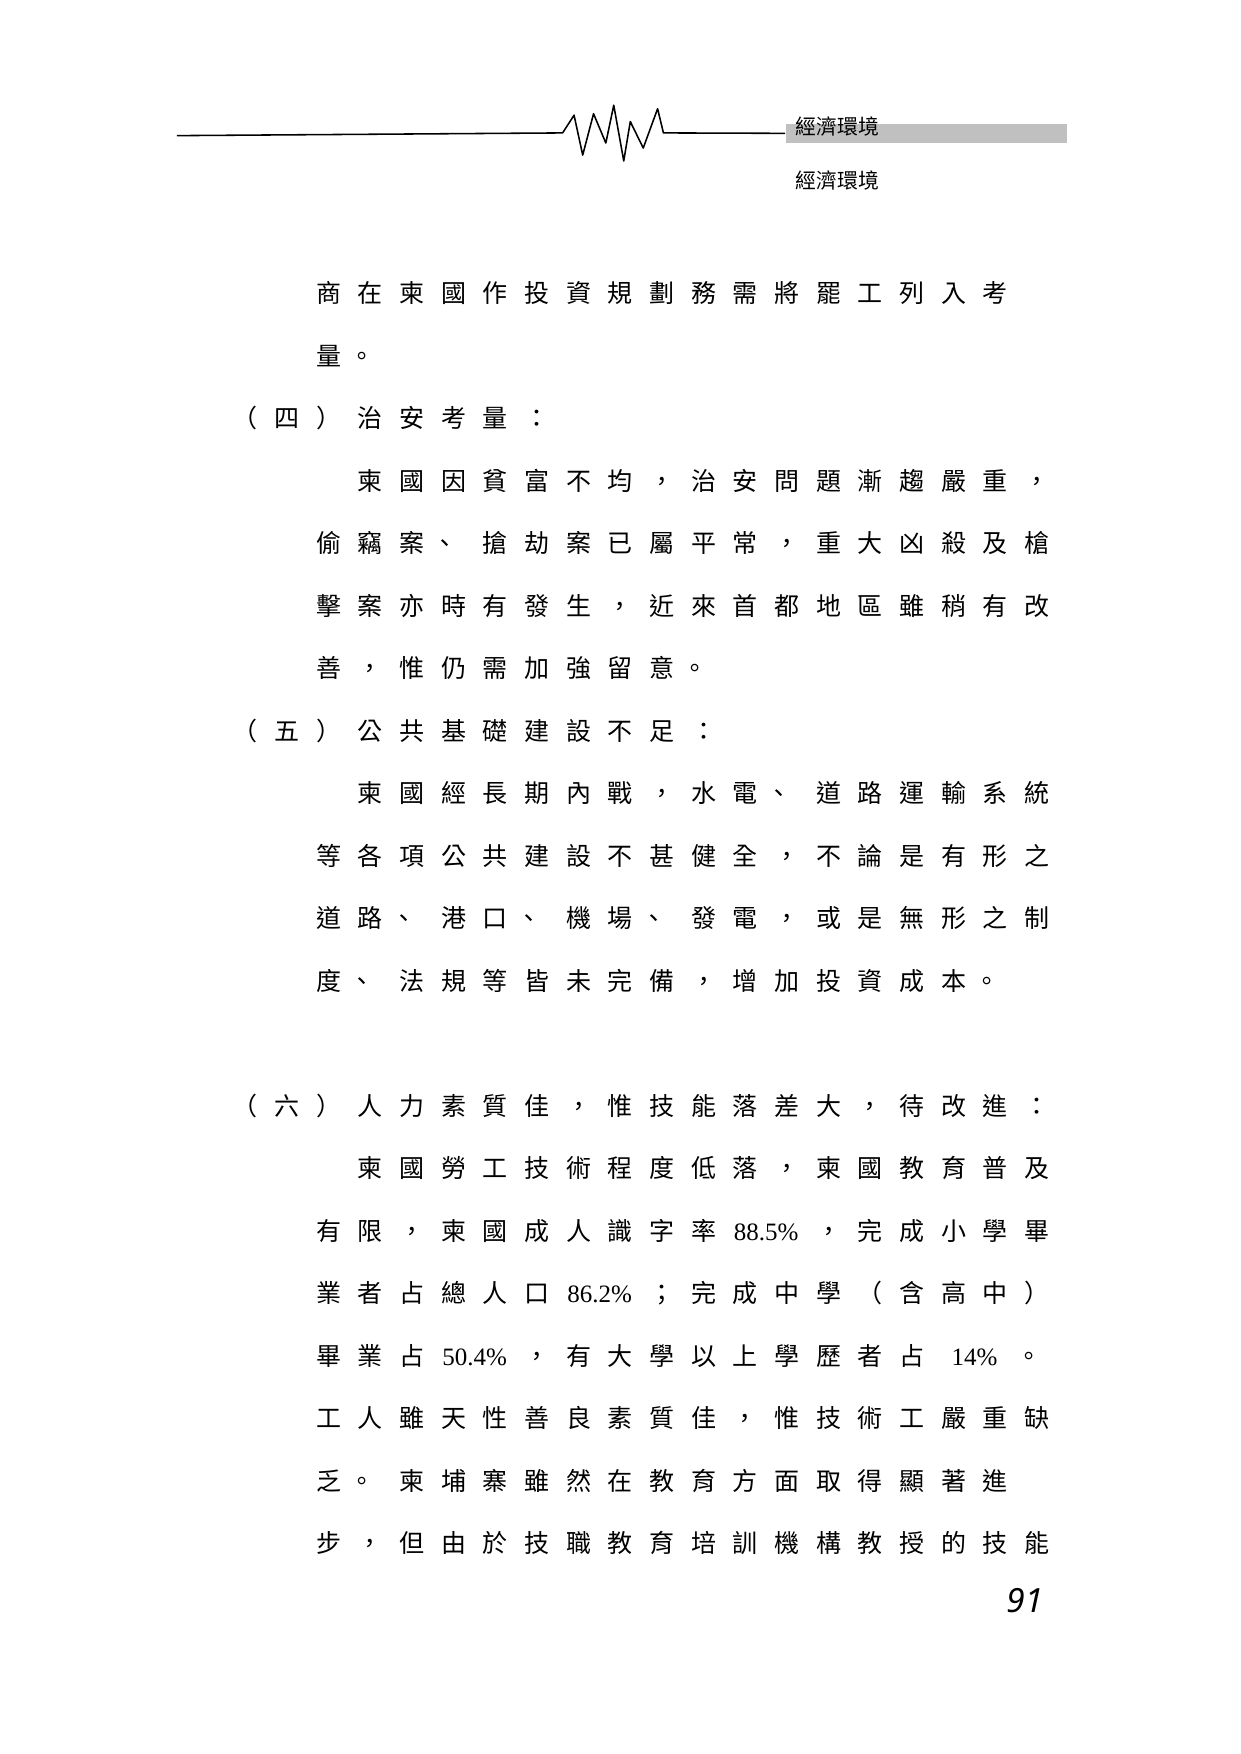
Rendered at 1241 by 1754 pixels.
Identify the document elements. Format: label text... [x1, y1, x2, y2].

text （四）治安考量： [207, 375, 1058, 438]
text 商在柬國作投資規劃務需將罷工列入考量。 [281, 250, 1058, 375]
text 柬國經長期內戰，水電、道路運輸系統等各項公共建設不甚健全，不論是有形之道路、港口、機場、發電，或是無形之制度、法規等皆未完備，增加投資成本。 [281, 750, 1058, 1000]
text 柬國勞工技術程度低落，柬國教育普及有限，柬國成人識字率88.5%，完成小學畢業者占總人口86.2%；完成中學（含高中）畢業占50.4%，有大學以上學歷者占14%。工人雖天性善良素質佳，惟技術工嚴重缺乏。柬埔寨雖然在教育方面取得顯著進步，但由於技職教育培訓機構教授的技能 [281, 1125, 1058, 1563]
text （六）人力素質佳，惟技能落差大，待改進： [207, 1063, 1058, 1125]
text （五）公共基礎建設不足： [207, 688, 1058, 750]
text 柬國因貧富不均，治安問題漸趨嚴重，偷竊案、搶劫案已屬平常，重大凶殺及槍擊案亦時有發生，近來首都地區雖稍有改善，惟仍需加強留意。 [281, 438, 1058, 688]
